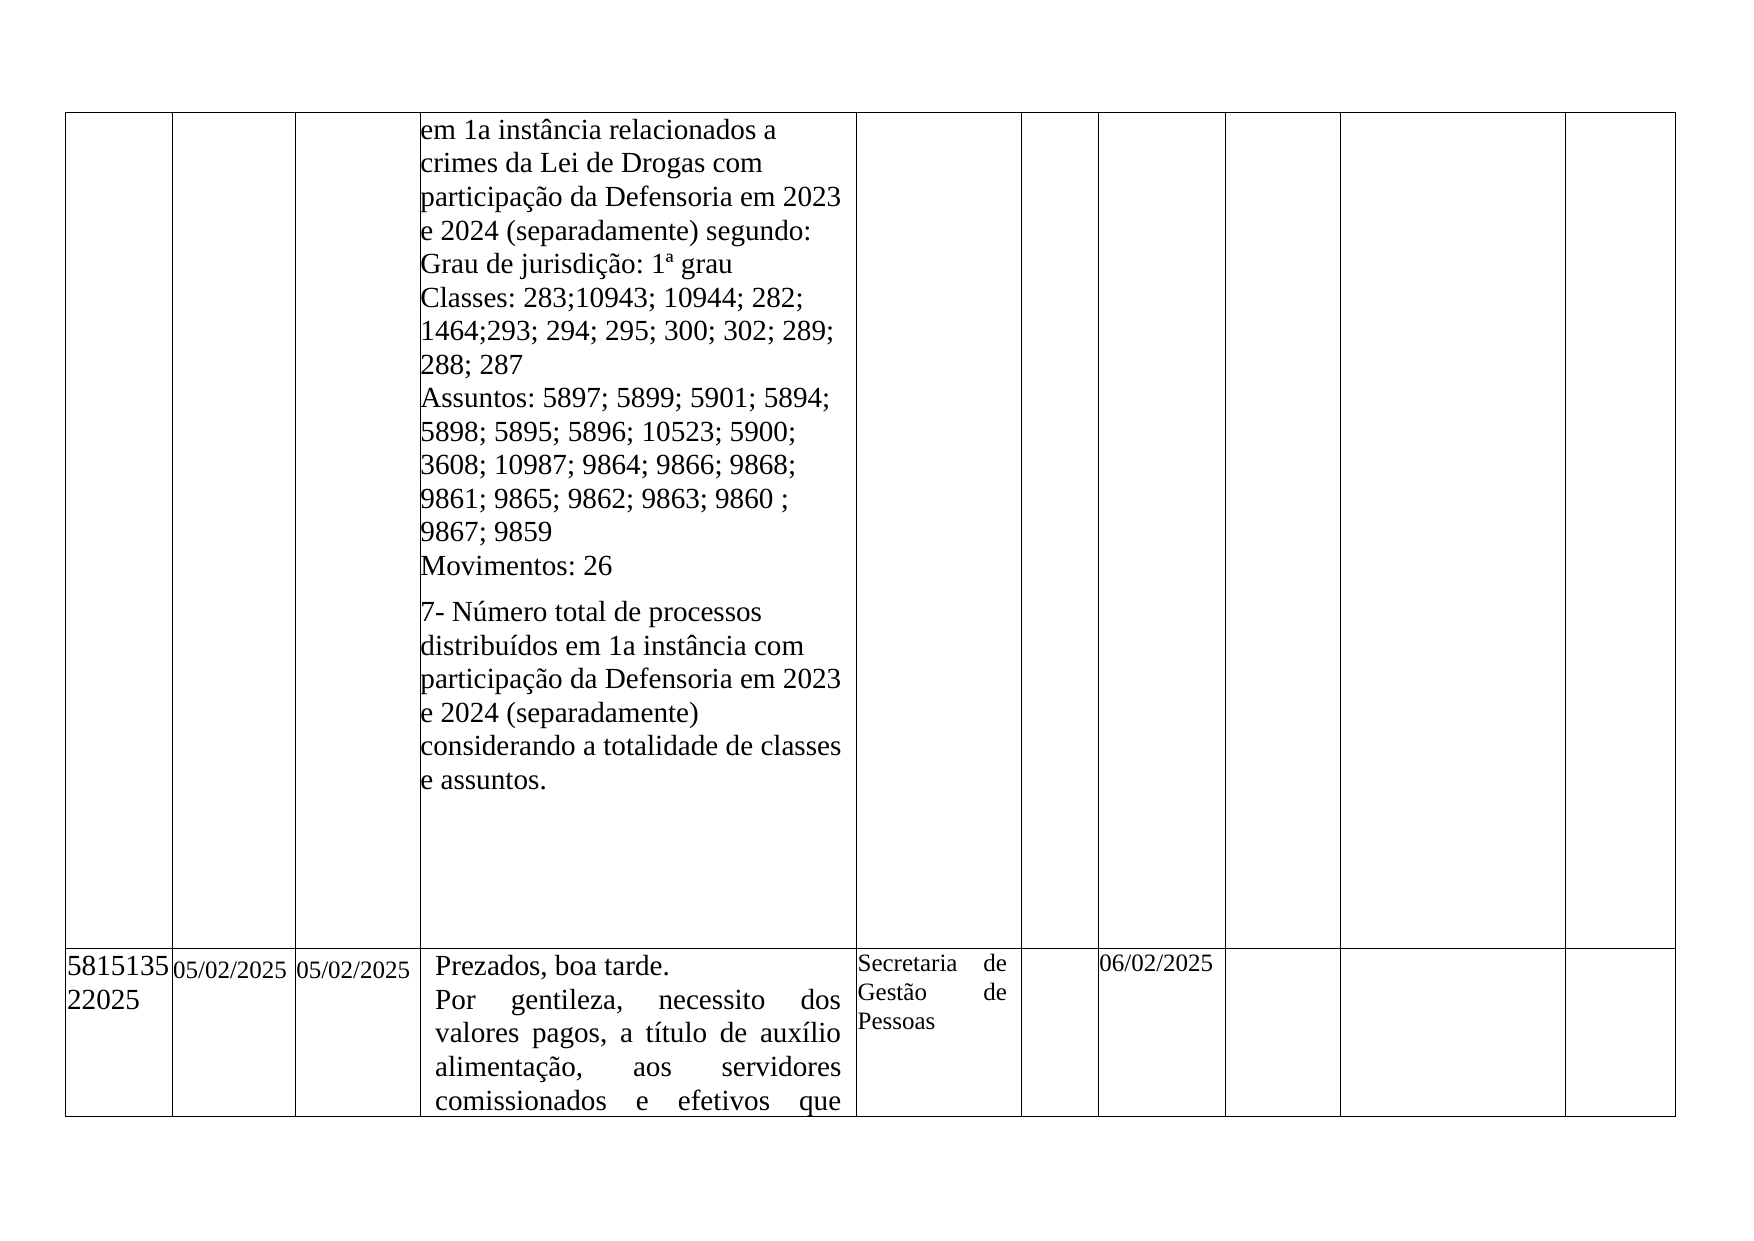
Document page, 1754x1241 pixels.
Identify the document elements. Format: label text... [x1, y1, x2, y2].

table_cell [1099, 113, 1225, 948]
table_cell Prezados, boa tarde. Por gentileza, necessito dos valores pagos, a título de auxílio alimentação, aos servidores comissionados e efetivos que [421, 949, 856, 1116]
table_cell 581513522025 [66, 949, 172, 1116]
table_cell [1566, 113, 1675, 948]
table_cell [1226, 113, 1340, 948]
table_cell Secretaria de Gestão de Pessoas [857, 949, 1021, 1116]
table_cell em 1a instância relacionados a crimes da Lei de Drogas com participação da Defensoria em 2023 e 2024 (separadamente) segundo: Grau de jurisdição: 1ª grau Classes: 283;10943; 10944; 282; 1464;293; 294; 295; 300; 302; 289; 288; 287 Assuntos: 5897; 5899; 5901; 5894; 5898; 5895; 5896; 10523; 5900; 3608; 10987; 9864; 9866; 9868; 9861; 9865; 9862; 9863; 9860 ; 9867; 9859 Movimentos: 26 7- Número total de processos distribuídos em 1a instância com participação da Defensoria em 2023 e 2024 (separadamente) considerando a totalidade de classes e assuntos. [421, 113, 856, 948]
table_cell [1226, 949, 1340, 1116]
table_cell [173, 113, 295, 948]
table_cell [1566, 949, 1675, 1116]
table_cell [1022, 949, 1098, 1116]
table_cell 05/02/2025 [173, 949, 295, 1116]
table_cell [1022, 113, 1098, 948]
table_cell [857, 113, 1021, 948]
table_cell [1341, 949, 1565, 1116]
table_cell 06/02/2025 [1099, 949, 1225, 1116]
table_cell [66, 113, 172, 948]
table_cell [296, 113, 420, 948]
table_cell [1341, 113, 1565, 948]
table_cell 05/02/2025 [296, 949, 420, 1116]
